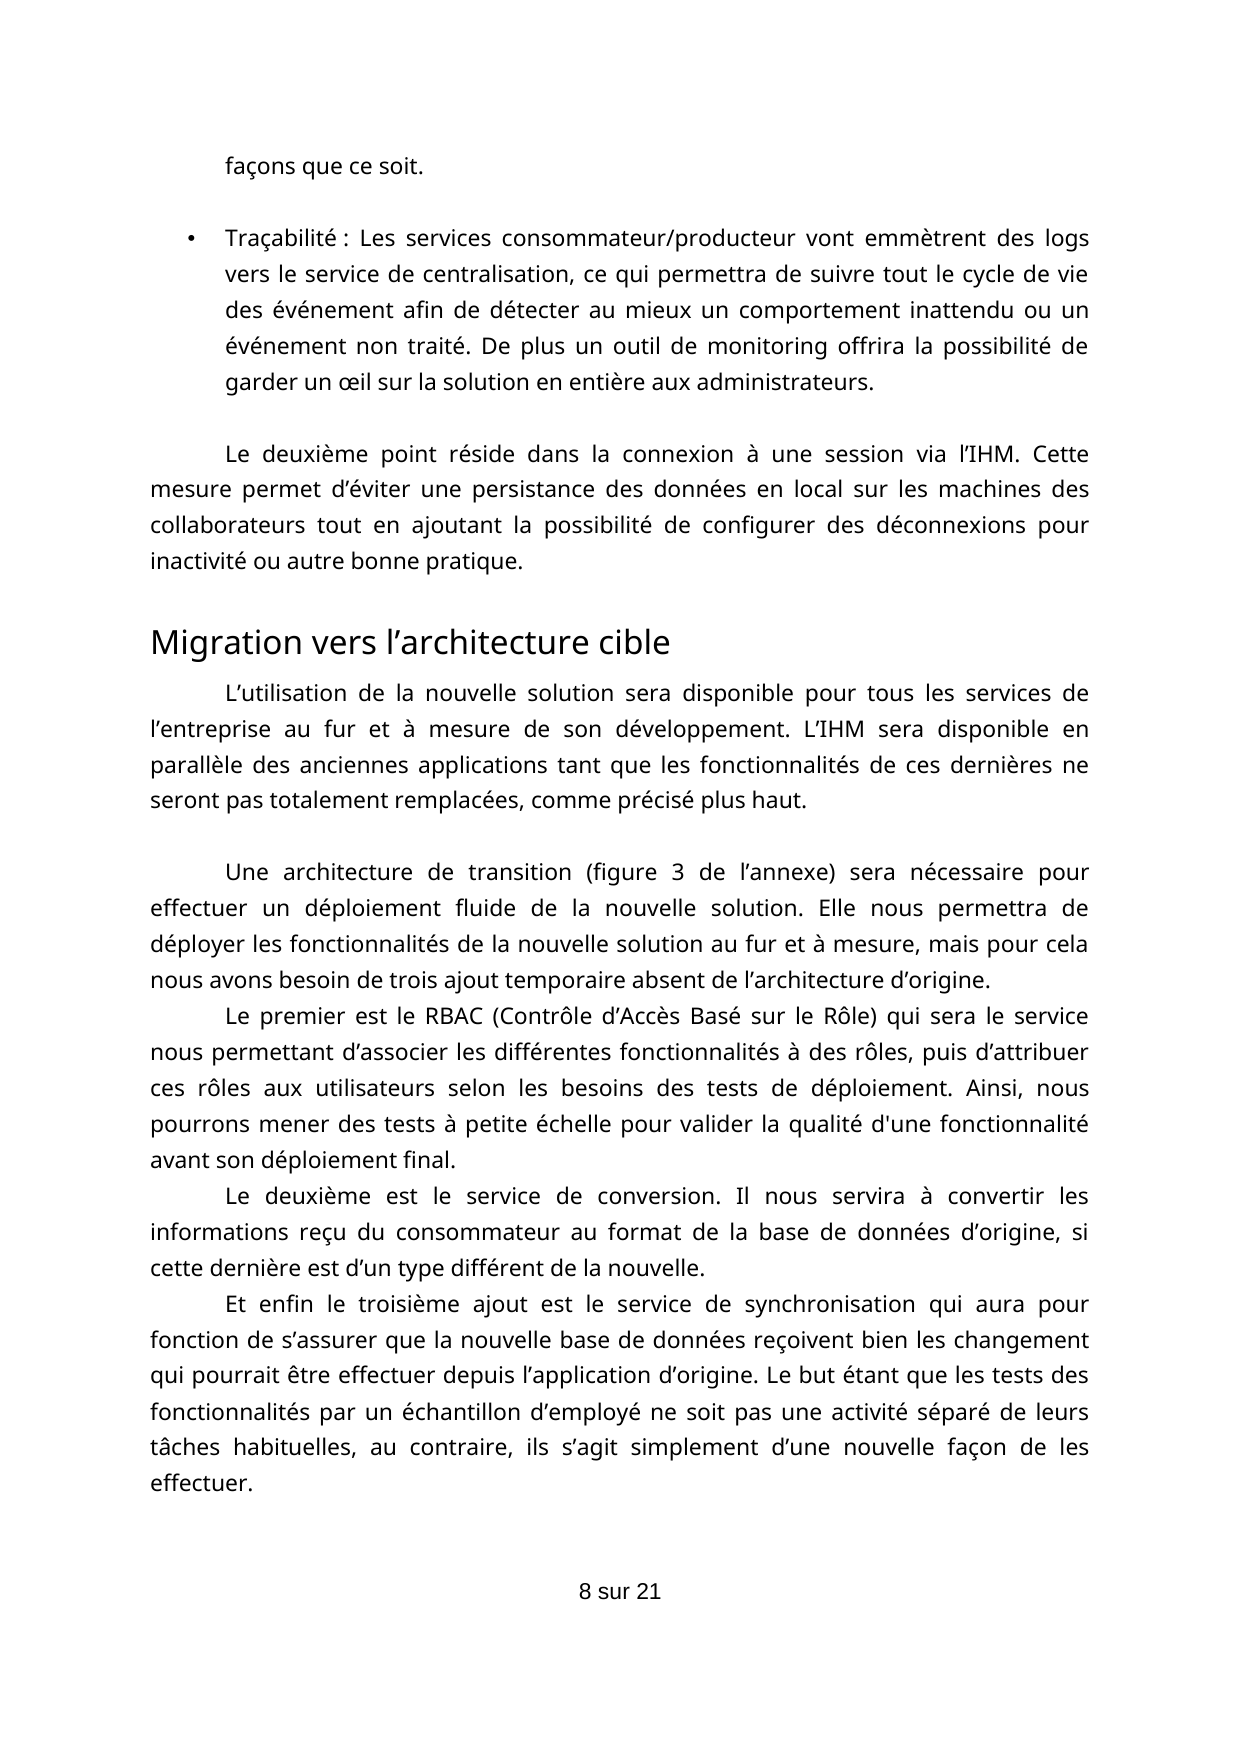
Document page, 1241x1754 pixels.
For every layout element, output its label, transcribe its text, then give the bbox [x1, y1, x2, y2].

text Le premier est le RBAC (Contrôle d’Accès Basé sur le Rôle) qui sera le service nous permettant d’associer les différentes fonctionnalités à des rôles, puis d’attribuer ces rôles aux utilisateurs selon les besoins des tests de déploiement. Ainsi, nous pourrons mener des tests à petite échelle pour valider la qualité d'une fonctionnalité avant son déploiement final. [150, 1000, 1090, 1175]
text Le deuxième point réside dans la connexion à une session via l’IHM. Cette mesure permet d’éviter une persistance des données en local sur les machines des collaborateurs tout en ajoutant la possibilité de configurer des déconnexions pour inactivité ou autre bonne pratique. [150, 437, 1090, 577]
text Et enfin le troisième ajout est le service de synchronisation qui aura pour fonction de s’assurer que la nouvelle base de données reçoivent bien les changement qui pourrait être effectuer depuis l’application d’origine. Le but étant que les tests des fonctionnalités par un échantillon d’employé ne soit pas une activité séparé de leurs tâches habituelles, au contraire, ils s’agit simplement d’une nouvelle façon de les effectuer. [150, 1288, 1090, 1498]
text Une architecture de transition (figure 3 de l’annexe) sera nécessaire pour effectuer un déploiement fluide de la nouvelle solution. Elle nous permettra de déployer les fonctionnalités de la nouvelle solution au fur et à mesure, mais pour cela nous avons besoin de trois ajout temporaire absent de l’architecture d’origine. [150, 856, 1090, 995]
list Traçabilité : Les services consommateur/producteur vont emmètrent des logs vers le service de centralisation, ce qui permettra de suivre tout le cycle de vie des événement afin de détecter au mieux un comportement inattendu ou un événement non traité. De plus un outil de monitoring offrira la possibilité de garder un œil sur la solution en entière aux administrateurs. [187, 222, 1090, 397]
subtitle Migration vers l’architecture cible [150, 619, 1090, 664]
list façons que ce soit. [187, 150, 1090, 181]
text Le deuxième est le service de conversion. Il nous servira à convertir les informations reçu du consommateur au format de la base de données d’origine, si cette dernière est d’un type différent de la nouvelle. [150, 1180, 1090, 1283]
text L’utilisation de la nouvelle solution sera disponible pour tous les services de l’entreprise au fur et à mesure de son développement. L’IHM sera disponible en parallèle des anciennes applications tant que les fonctionnalités de ces dernières ne seront pas totalement remplacées, comme précisé plus haut. [150, 677, 1090, 816]
